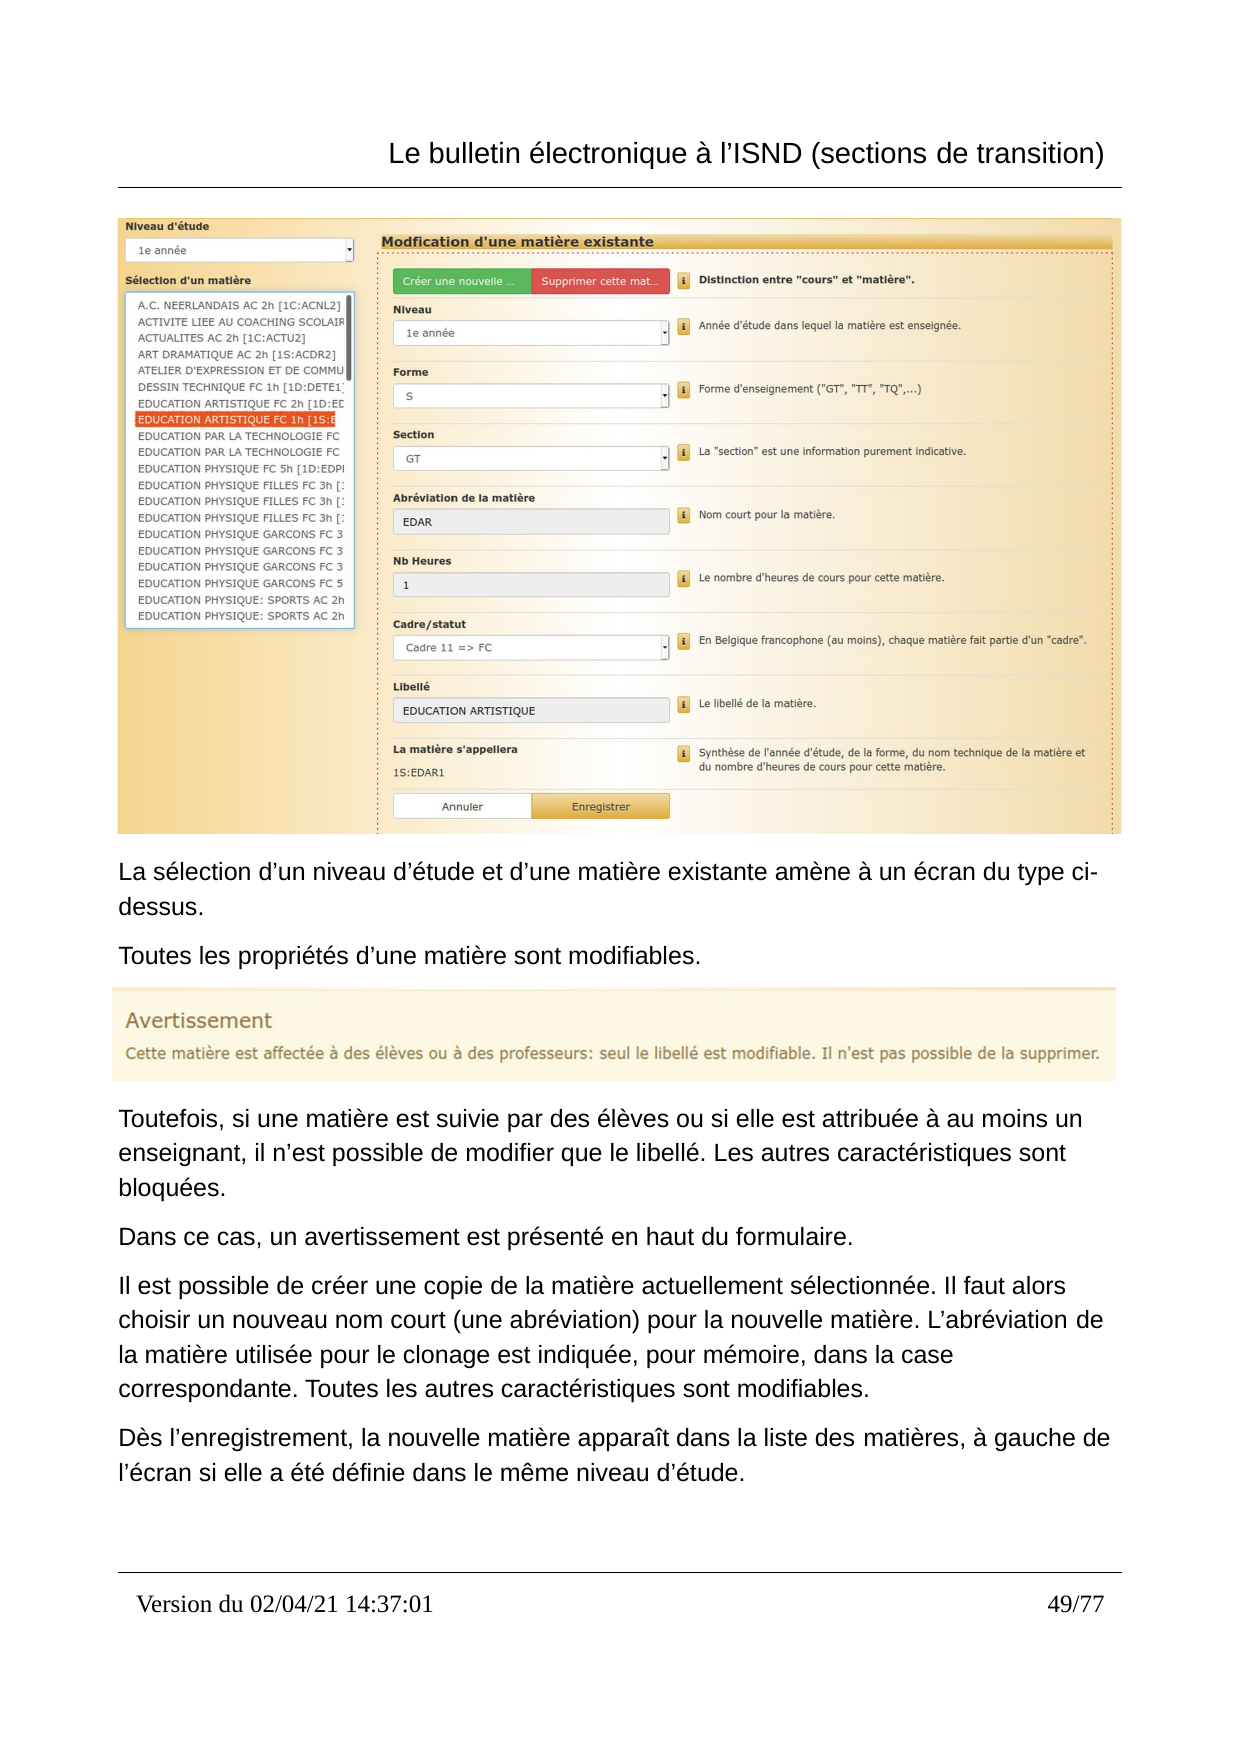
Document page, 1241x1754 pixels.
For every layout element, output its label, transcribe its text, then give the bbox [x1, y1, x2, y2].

text Dans ce cas, un avertissement est présenté en haut du formulaire. [118, 1222, 1122, 1251]
text Il est possible de créer une copie de la matière actuellement sélectionnée. Il faut alors choisir un nouveau nom court (une abréviation) pour la nouvelle matière. L’abréviation de la matière utilisée pour le clonage est indiquée, pour mémoire, dans la case correspondante. Toutes les autres caractéristiques sont modifiables. [118, 1271, 1122, 1403]
text Toutes les propriétés d’une matière sont modifiables. [118, 941, 1122, 969]
picture [112, 987, 1117, 1081]
text Dès l’enregistrement, la nouvelle matière apparaît dans la liste des matières, à gauche de l’écran si elle a été définie dans le même niveau d’étude. [118, 1423, 1122, 1487]
text La sélection d’un niveau d’étude et d’une matière existante amène à un écran du type ci-dessus. [118, 834, 1122, 920]
text Toutefois, si une matière est suivie par des élèves ou si elle est attribuée à au moins un enseignant, il n’est possible de modifier que le libellé. Les autres caractéristiques sont bloquées. [118, 1101, 1122, 1202]
picture [117, 218, 1122, 834]
